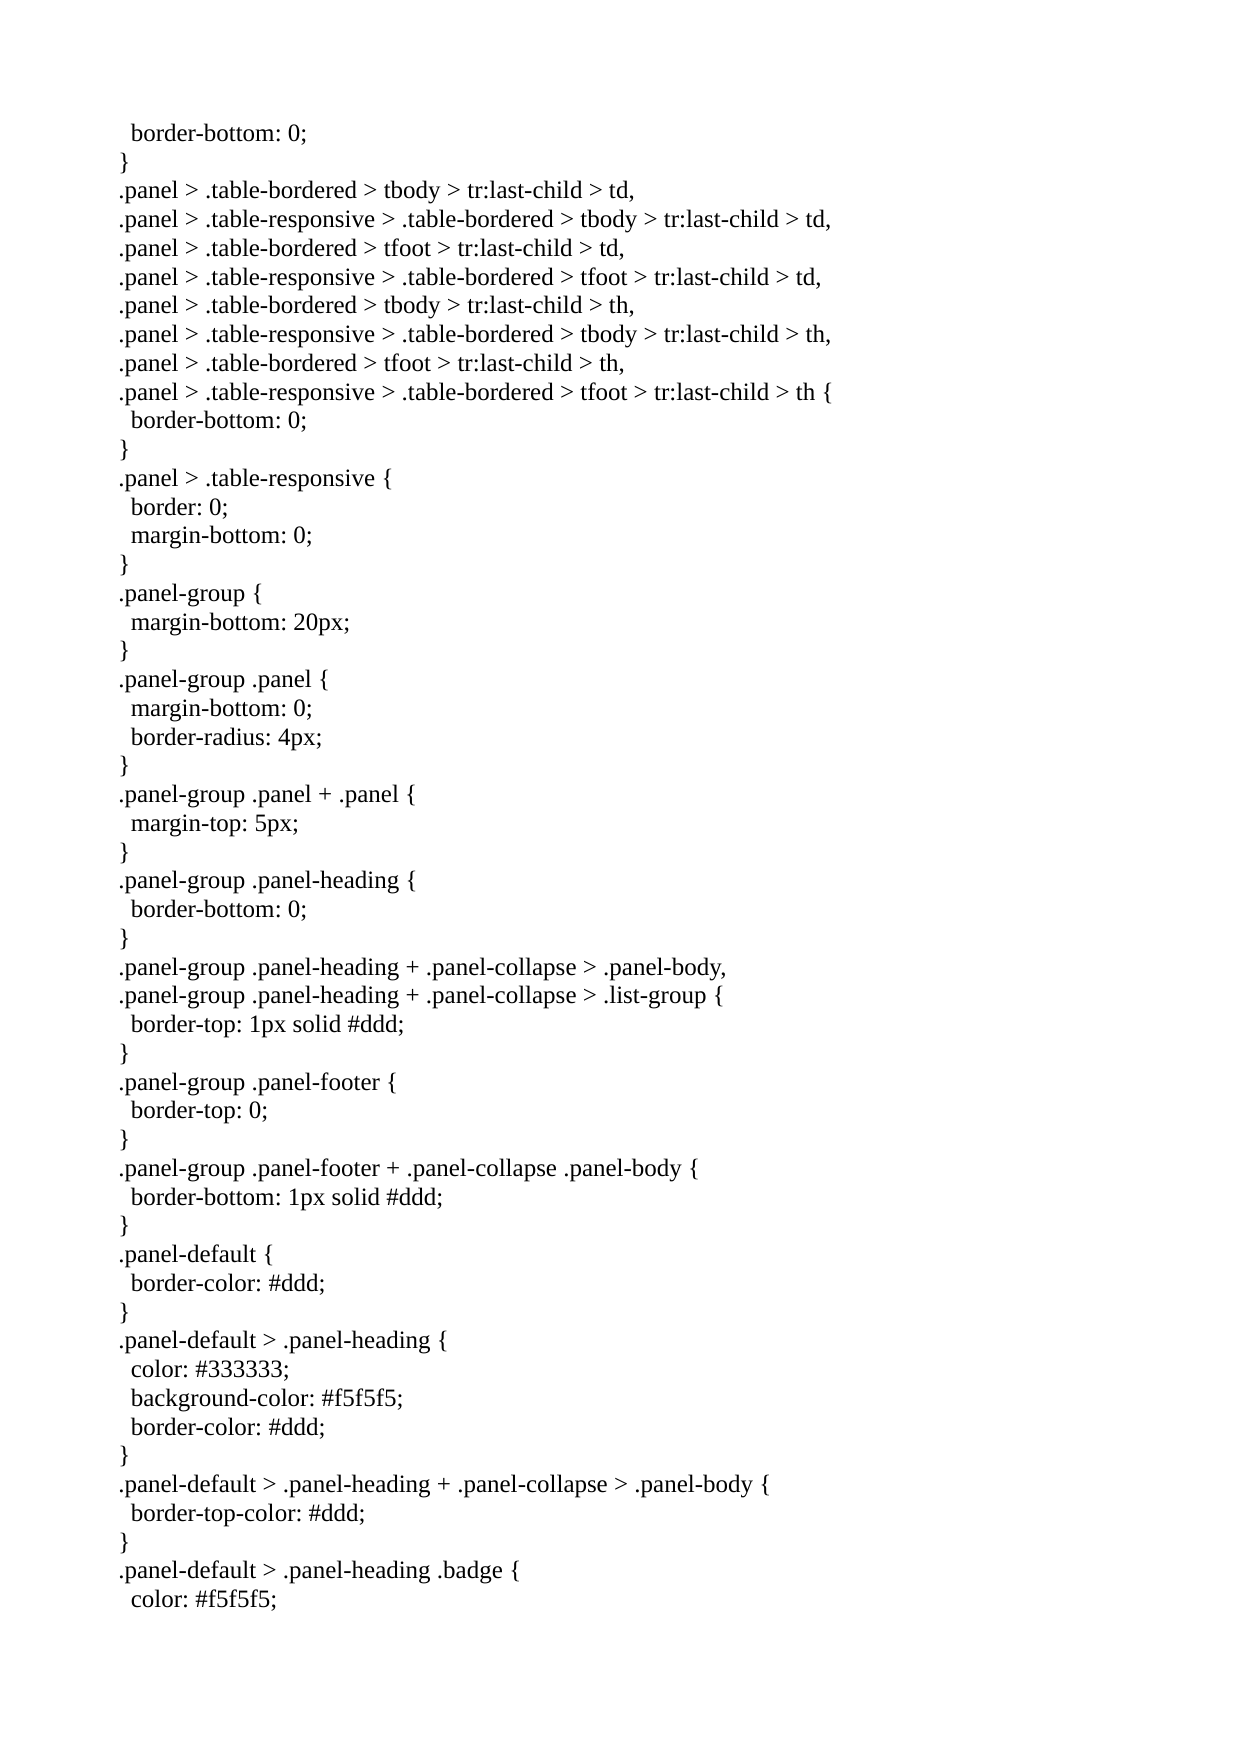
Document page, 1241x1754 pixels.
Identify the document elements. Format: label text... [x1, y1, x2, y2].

text } [118, 751, 1122, 779]
text .panel > .table-bordered > tfoot > tr:last-child > th, [118, 348, 1122, 377]
text } [118, 636, 1122, 664]
text color: #333333; [118, 1354, 1122, 1383]
text } [118, 1038, 1122, 1067]
text background-color: #f5f5f5; [118, 1383, 1122, 1412]
text margin-top: 5px; [118, 808, 1122, 837]
text border-bottom: 0; [118, 406, 1122, 434]
text .panel > .table-responsive > .table-bordered > tbody > tr:last-child > td, [118, 204, 1122, 233]
text .panel > .table-bordered > tfoot > tr:last-child > td, [118, 233, 1122, 262]
text margin-bottom: 20px; [118, 607, 1122, 636]
text } [118, 1211, 1122, 1239]
text border-radius: 4px; [118, 722, 1122, 751]
text margin-bottom: 0; [118, 693, 1122, 722]
text border-top-color: #ddd; [118, 1498, 1122, 1527]
text .panel-group .panel-heading { [118, 866, 1122, 894]
text } [118, 1441, 1122, 1469]
text } [118, 923, 1122, 952]
text border-bottom: 0; [118, 894, 1122, 923]
text .panel > .table-responsive { [118, 463, 1122, 492]
text .panel-group .panel-heading + .panel-collapse > .list-group { [118, 981, 1122, 1009]
text } [118, 837, 1122, 866]
text border: 0; [118, 492, 1122, 521]
text border-top: 0; [118, 1096, 1122, 1124]
text border-bottom: 1px solid #ddd; [118, 1182, 1122, 1211]
text } [118, 1527, 1122, 1556]
text border-color: #ddd; [118, 1268, 1122, 1297]
text border-bottom: 0; [118, 118, 1122, 147]
text .panel-group .panel { [118, 664, 1122, 693]
text .panel-group .panel-footer { [118, 1067, 1122, 1096]
text .panel > .table-bordered > tbody > tr:last-child > td, [118, 176, 1122, 204]
text .panel-group .panel-footer + .panel-collapse .panel-body { [118, 1153, 1122, 1182]
text .panel-default > .panel-heading .badge { [118, 1556, 1122, 1584]
text .panel-default > .panel-heading + .panel-collapse > .panel-body { [118, 1469, 1122, 1498]
text } [118, 549, 1122, 578]
text color: #f5f5f5; [118, 1584, 1122, 1613]
text .panel-default { [118, 1239, 1122, 1268]
text .panel > .table-responsive > .table-bordered > tfoot > tr:last-child > td, [118, 262, 1122, 291]
text } [118, 1297, 1122, 1326]
text .panel-group .panel-heading + .panel-collapse > .panel-body, [118, 952, 1122, 981]
text } [118, 1124, 1122, 1153]
text } [118, 434, 1122, 463]
text margin-bottom: 0; [118, 521, 1122, 549]
text .panel > .table-responsive > .table-bordered > tfoot > tr:last-child > th { [118, 377, 1122, 406]
text .panel-default > .panel-heading { [118, 1326, 1122, 1354]
text .panel-group .panel + .panel { [118, 779, 1122, 808]
text border-color: #ddd; [118, 1412, 1122, 1441]
text border-top: 1px solid #ddd; [118, 1009, 1122, 1038]
text .panel-group { [118, 578, 1122, 607]
text .panel > .table-bordered > tbody > tr:last-child > th, [118, 291, 1122, 319]
text } [118, 147, 1122, 176]
text .panel > .table-responsive > .table-bordered > tbody > tr:last-child > th, [118, 319, 1122, 348]
